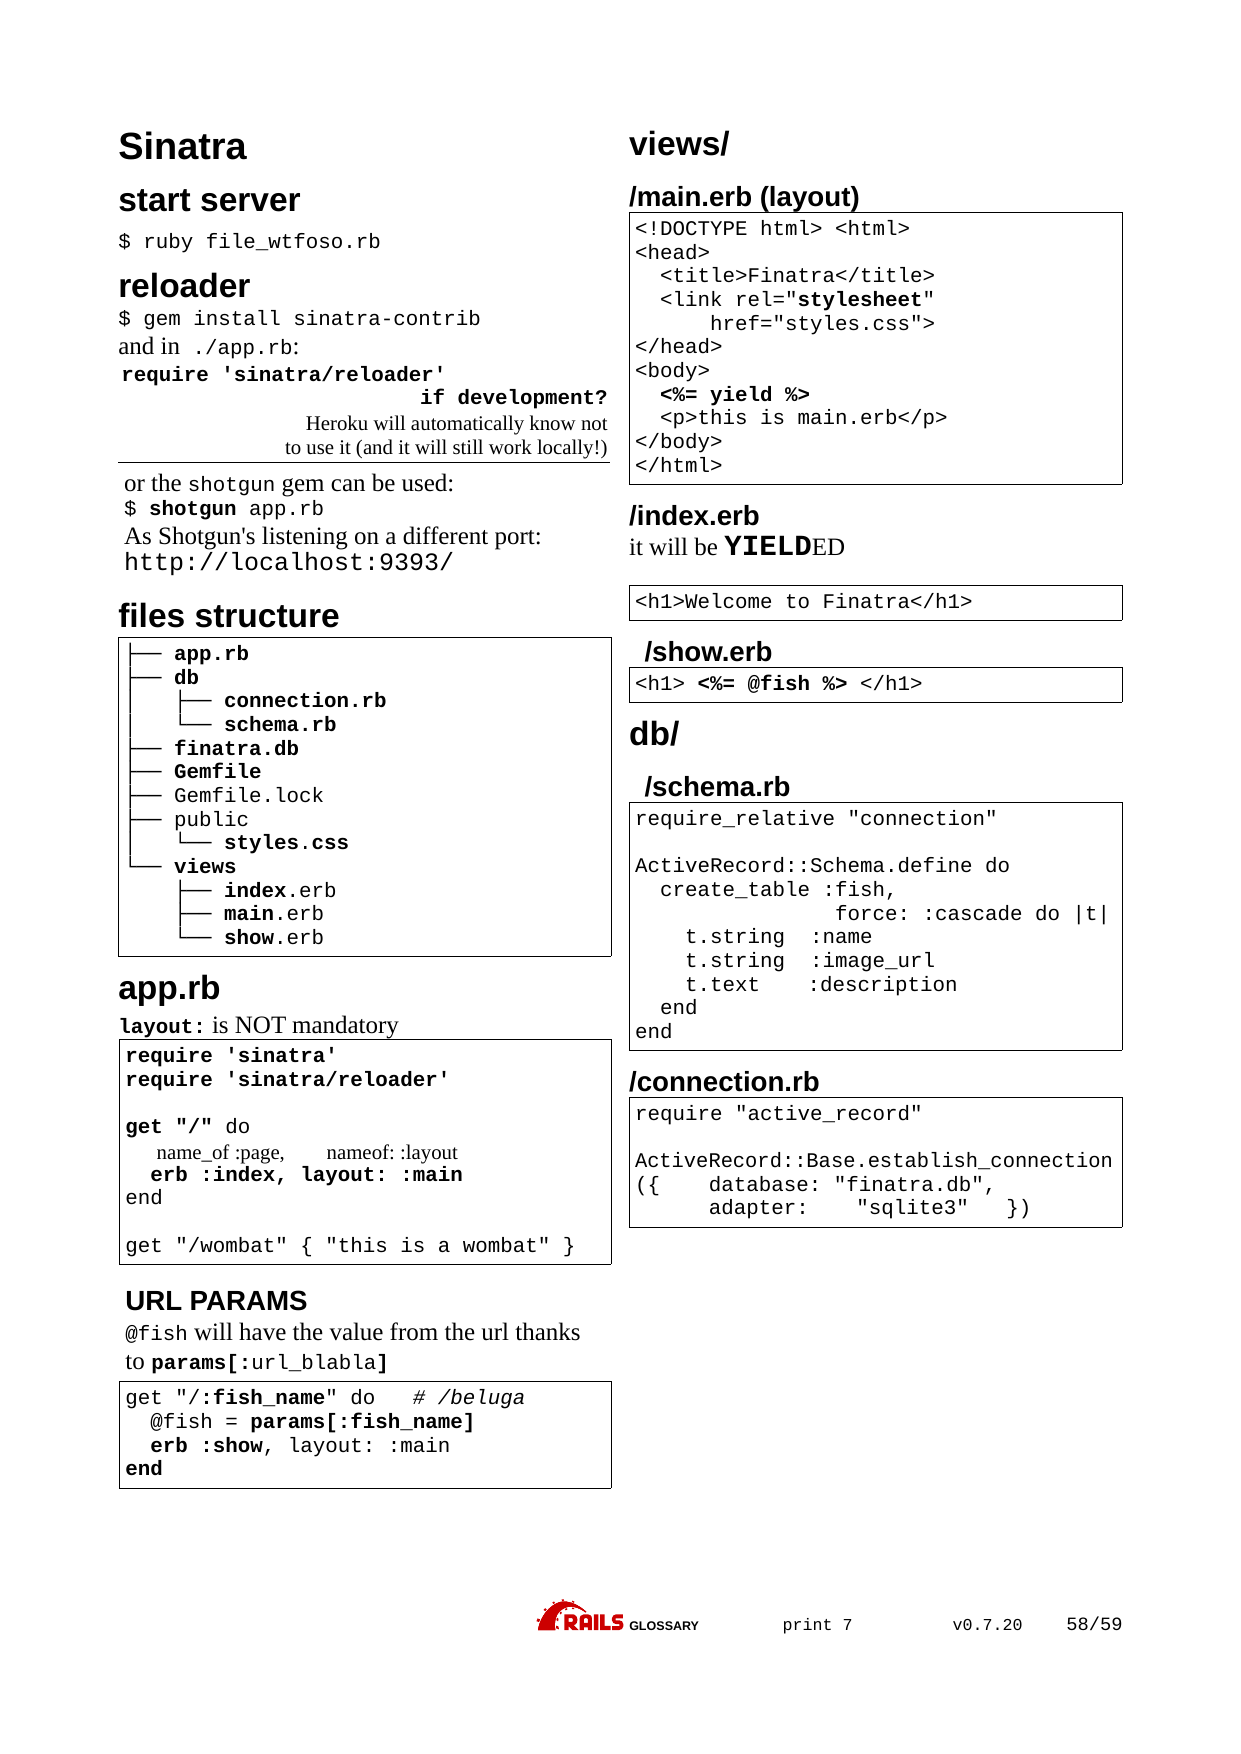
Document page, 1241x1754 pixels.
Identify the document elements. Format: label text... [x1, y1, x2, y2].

text and in ./app.rb: [118, 331, 611, 361]
text it will be YIELDED [629, 531, 1122, 564]
table_header require 'sinatra' require 'sinatra/reloader' get "/" do name_of :page, nameof: :layout erb :index, layout: :main end get "/wombat" { "this is a wombat" } [120, 1040, 611, 1264]
subtitle db/ [629, 714, 1122, 753]
table_header ├── app.rb ├── db │ ├── connection.rb │ └── schema.rb ├── finatra.db ├── Gemfile ├── Gemfile.lock ├── public │ └── styles.css └── views ├── index.erb ├── main.erb └── show.erb [119, 638, 611, 956]
table_header require "active_record" ActiveRecord::Base.establish_connection({ database: "finatra.db", adapter: "sqlite3" }) [630, 1098, 1122, 1227]
table_cell get "/:fish_name" do # /beluga @fish = params[:fish_name] erb :show, layout: :main end [120, 1382, 611, 1488]
subtitle Sinatra [118, 124, 611, 168]
subtitle /index.erb [629, 499, 1122, 531]
table_header <h1> <%= @fish %> </h1> [630, 668, 1122, 702]
table_cell or the shotgun gem can be used: $ shotgun app.rb As Shotgun's listening on a different port: http://localhost:9393/ [118, 463, 610, 584]
text $ ruby file_wtfoso.rb [118, 231, 611, 254]
text layout: is NOT mandatory [118, 1010, 611, 1039]
subtitle start server [118, 179, 611, 218]
table_header <h1>Welcome to Finatra</h1> [630, 586, 1122, 620]
table_cell URL PARAMS @fish will have the value from the url thanks to params[:url_blabla] [120, 1265, 611, 1381]
table_header require_relative "connection" ActiveRecord::Schema.define do create_table :fish, force: :cascade do |t| t.string :name t.string :image_url t.text :description end end [630, 803, 1122, 1050]
subtitle /connection.rb [629, 1065, 1122, 1097]
subtitle /show.erb [629, 635, 1122, 667]
subtitle views/ [629, 124, 1122, 163]
text $ gem install sinatra-contrib [118, 308, 611, 331]
subtitle reloader [118, 266, 611, 305]
subtitle app.rb [118, 968, 611, 1007]
table_header <!DOCTYPE html> <html> <head> <title>Finatra</title> <link rel="stylesheet" href="styles.css"> </head> <body> <%= yield %> <p>this is main.erb</p> </body> </html> [630, 213, 1122, 484]
subtitle /schema.rb [629, 770, 1122, 802]
subtitle /main.erb (layout) [629, 180, 1122, 212]
subtitle files structure [118, 596, 611, 634]
table_header require 'sinatra/reloader' if development? Heroku will automatically know not to use it (and it will still work locally!) [118, 361, 610, 462]
